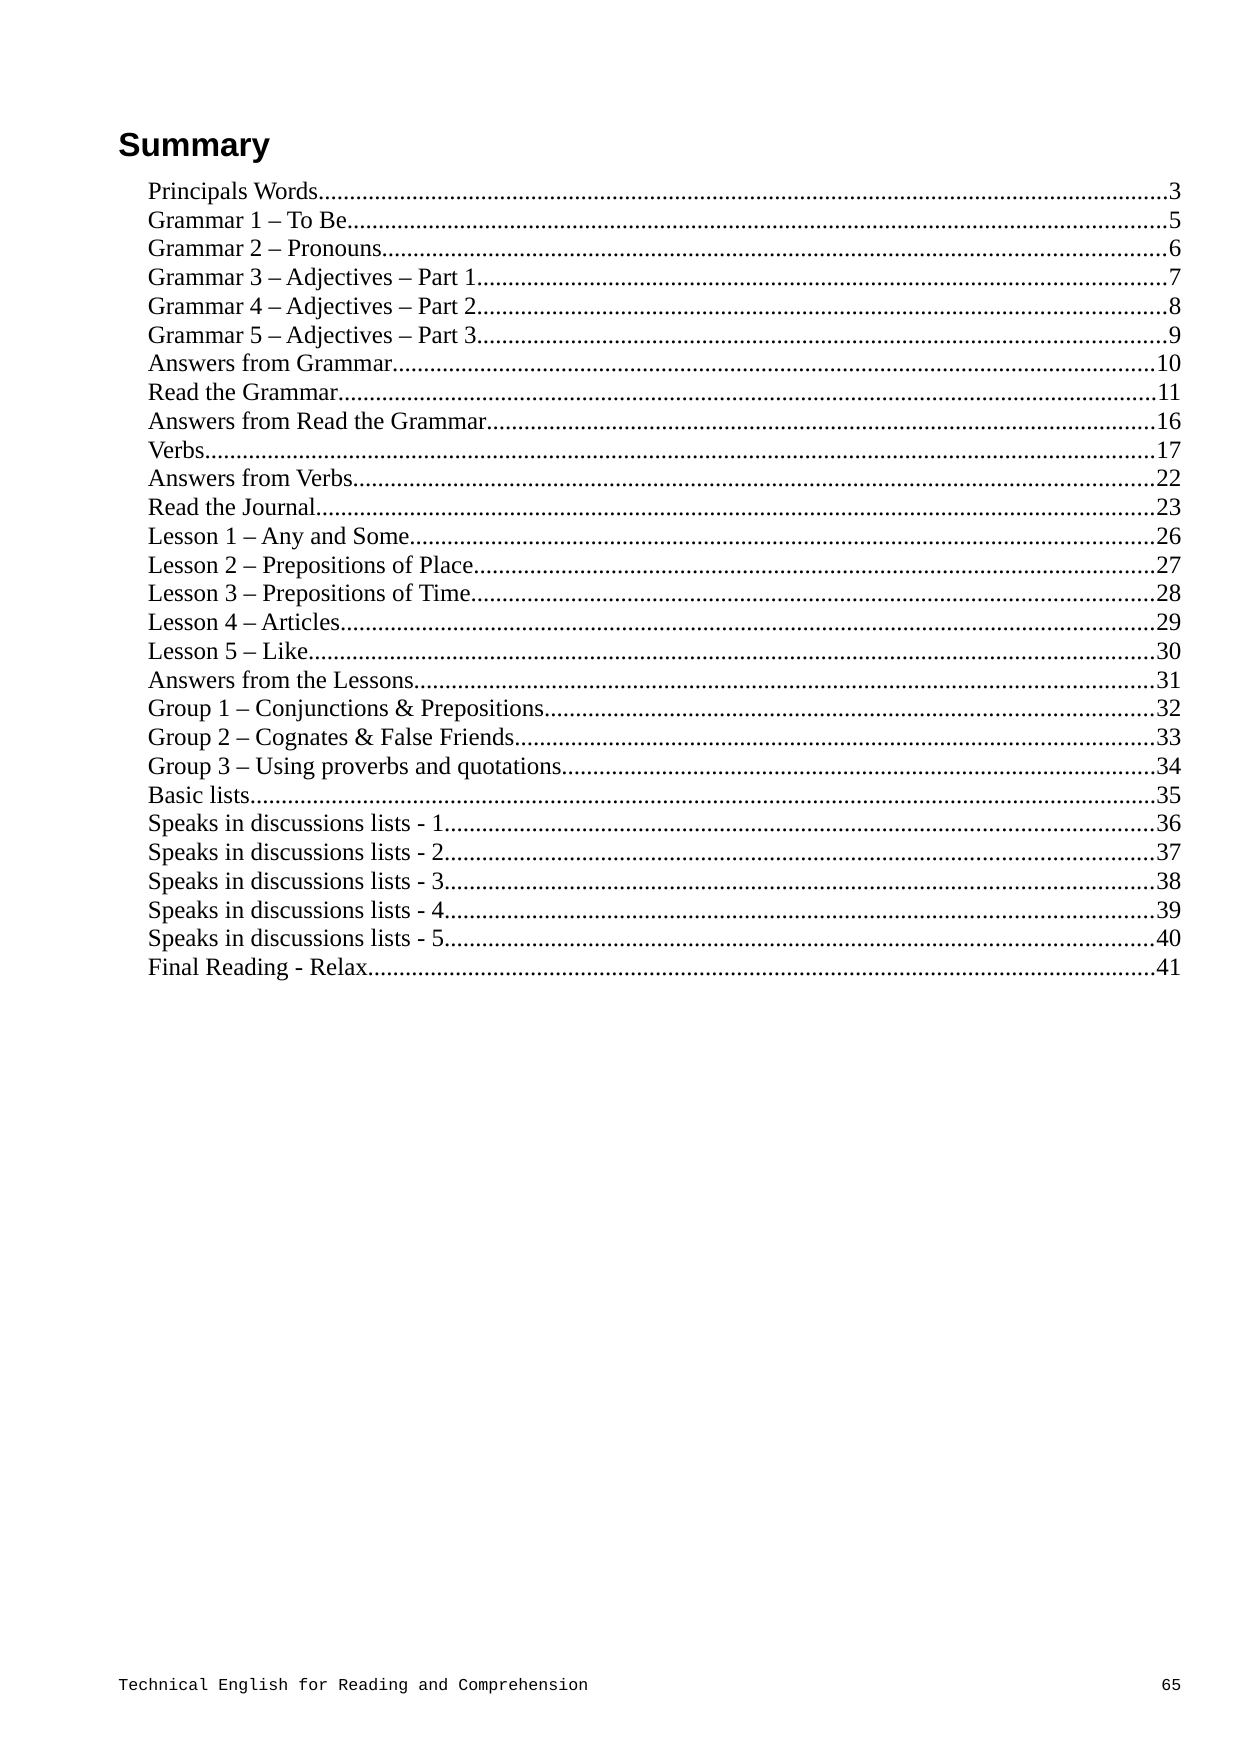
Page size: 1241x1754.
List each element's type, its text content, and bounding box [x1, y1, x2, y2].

text Answers from Read the Grammar 16 [148, 406, 1181, 435]
text Grammar 1 – To Be 5 [148, 205, 1181, 233]
text Grammar 2 – Pronouns 6 [148, 233, 1181, 262]
text Group 2 – Cognates & False Friends 33 [148, 722, 1181, 751]
text Lesson 2 – Prepositions of Place 27 [148, 550, 1181, 578]
text Lesson 1 – Any and Some 26 [148, 521, 1181, 550]
text Final Reading - Relax 41 [148, 952, 1181, 981]
text Verbs 17 [148, 435, 1181, 463]
text Group 3 – Using proverbs and quotations 34 [148, 751, 1181, 780]
text Lesson 3 – Prepositions of Time 28 [148, 578, 1181, 607]
text Speaks in discussions lists - 4 39 [148, 895, 1181, 923]
subtitle Summary [118, 125, 1181, 163]
text Grammar 3 – Adjectives – Part 1 7 [148, 262, 1181, 291]
text Speaks in discussions lists - 2 37 [148, 837, 1181, 866]
text Answers from Grammar 10 [148, 348, 1181, 377]
text Speaks in discussions lists - 5 40 [148, 923, 1181, 952]
text Read the Grammar 11 [148, 377, 1181, 406]
text Lesson 4 – Articles 29 [148, 607, 1181, 636]
text Grammar 5 – Adjectives – Part 3 9 [148, 320, 1181, 348]
text Answers from the Lessons 31 [148, 665, 1181, 693]
text Grammar 4 – Adjectives – Part 2 8 [148, 291, 1181, 320]
text Speaks in discussions lists - 1 36 [148, 808, 1181, 837]
text Principals Words 3 [148, 176, 1181, 205]
text Basic lists 35 [148, 780, 1181, 808]
text Group 1 – Conjunctions & Prepositions 32 [148, 693, 1181, 722]
text Answers from Verbs 22 [148, 463, 1181, 492]
text Speaks in discussions lists - 3 38 [148, 866, 1181, 895]
text Read the Journal 23 [148, 492, 1181, 521]
text Lesson 5 – Like 30 [148, 636, 1181, 665]
